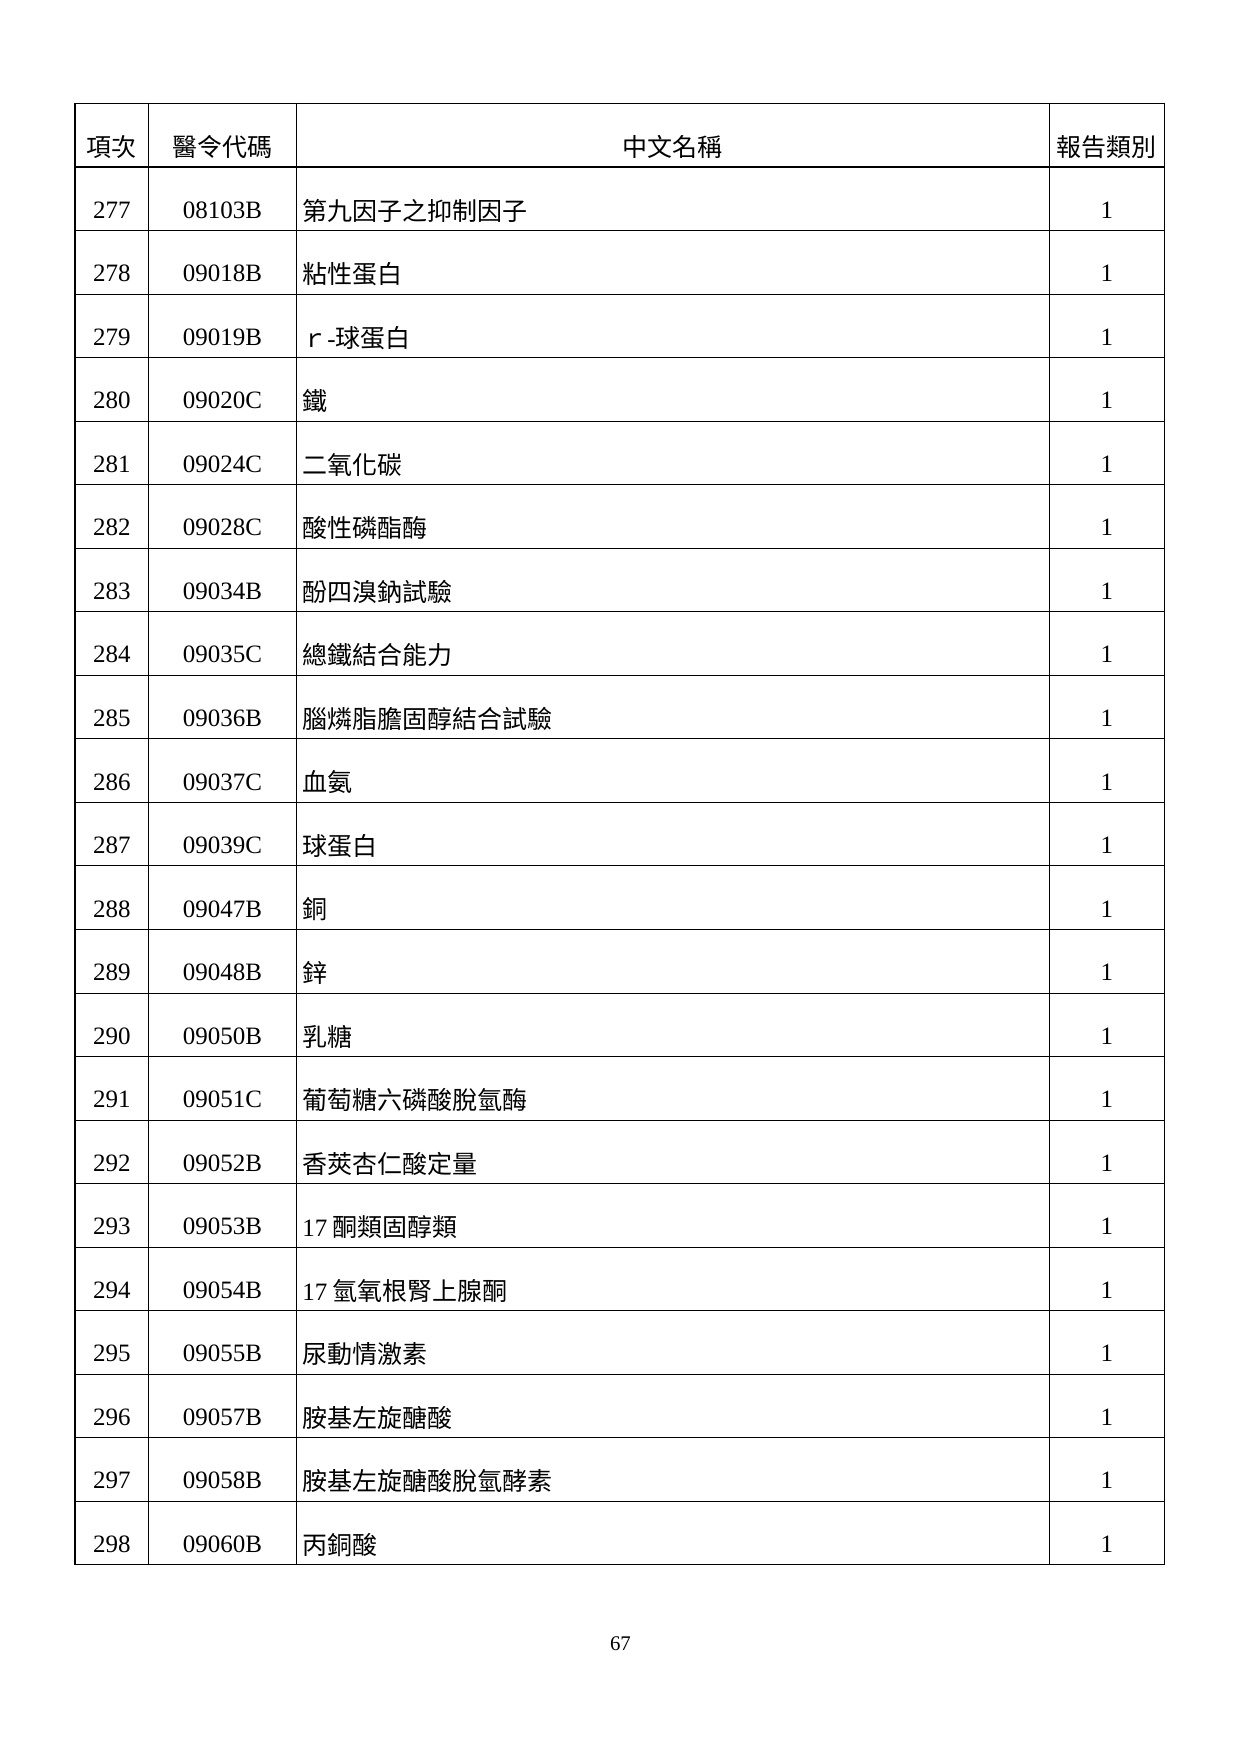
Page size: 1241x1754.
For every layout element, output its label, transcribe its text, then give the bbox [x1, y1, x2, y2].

table_cell 香莢杏仁酸定量 [297, 1121, 1049, 1183]
table_cell 09051C [149, 1057, 296, 1119]
table_cell 278 [76, 231, 148, 293]
table_cell 葡萄糖六磷酸脫氫酶 [297, 1057, 1049, 1119]
table_cell 297 [76, 1438, 148, 1501]
table_cell 09034B [149, 549, 296, 611]
table_cell 第九因子之抑制因子 [297, 168, 1049, 230]
table_cell 粘性蛋白 [297, 231, 1049, 293]
table_cell 09058B [149, 1438, 296, 1501]
table_cell 09019B [149, 295, 296, 357]
table_cell 09047B [149, 866, 296, 929]
table_cell 17酮類固醇類 [297, 1184, 1049, 1247]
table_cell 286 [76, 739, 148, 802]
table_cell 鐵 [297, 358, 1049, 421]
table_cell 09050B [149, 994, 296, 1056]
table_cell 09018B [149, 231, 296, 293]
table_cell 1 [1050, 485, 1164, 548]
table_cell 1 [1050, 676, 1164, 738]
table_cell 09060B [149, 1502, 296, 1564]
table_cell 胺基左旋醣酸脫氫酵素 [297, 1438, 1049, 1501]
table_cell 乳糖 [297, 994, 1049, 1056]
table_cell 282 [76, 485, 148, 548]
table_header 報告類別 [1050, 104, 1164, 166]
table_cell 09024C [149, 422, 296, 484]
table_cell 281 [76, 422, 148, 484]
table_cell 292 [76, 1121, 148, 1183]
table_cell 血氨 [297, 739, 1049, 802]
table_cell 1 [1050, 739, 1164, 802]
table_header 中文名稱 [297, 104, 1049, 166]
table_cell 291 [76, 1057, 148, 1119]
table_cell 09048B [149, 930, 296, 992]
table_cell 球蛋白 [297, 803, 1049, 865]
table_cell 1 [1050, 422, 1164, 484]
table_cell 09055B [149, 1311, 296, 1374]
table_cell 1 [1050, 295, 1164, 357]
table_cell 09020C [149, 358, 296, 421]
table_cell 293 [76, 1184, 148, 1247]
table_cell 295 [76, 1311, 148, 1374]
table_cell 二氧化碳 [297, 422, 1049, 484]
table_cell 1 [1050, 358, 1164, 421]
table_cell 1 [1050, 1248, 1164, 1310]
table_cell 酚四溴鈉試驗 [297, 549, 1049, 611]
table_cell 胺基左旋醣酸 [297, 1375, 1049, 1437]
table_cell 1 [1050, 549, 1164, 611]
table_cell 尿動情激素 [297, 1311, 1049, 1374]
table_cell 09054B [149, 1248, 296, 1310]
table_cell 09057B [149, 1375, 296, 1437]
table_cell 277 [76, 168, 148, 230]
table_cell 1 [1050, 930, 1164, 992]
table_cell 09052B [149, 1121, 296, 1183]
table_cell 1 [1050, 1502, 1164, 1564]
table_cell 287 [76, 803, 148, 865]
table_cell ｒ-球蛋白 [297, 295, 1049, 357]
table_cell 1 [1050, 168, 1164, 230]
table_cell 09053B [149, 1184, 296, 1247]
table_cell 296 [76, 1375, 148, 1437]
table_cell 289 [76, 930, 148, 992]
table_cell 279 [76, 295, 148, 357]
table_cell 1 [1050, 994, 1164, 1056]
table_cell 08103B [149, 168, 296, 230]
table_header 項次 [76, 104, 148, 166]
table_cell 288 [76, 866, 148, 929]
table_cell 09036B [149, 676, 296, 738]
table_cell 總鐵結合能力 [297, 612, 1049, 675]
table_cell 腦燐脂膽固醇結合試驗 [297, 676, 1049, 738]
table_cell 1 [1050, 1311, 1164, 1374]
table_cell 1 [1050, 1438, 1164, 1501]
table_cell 鋅 [297, 930, 1049, 992]
table_cell 1 [1050, 231, 1164, 293]
table_cell 1 [1050, 866, 1164, 929]
table_cell 298 [76, 1502, 148, 1564]
table_cell 1 [1050, 1375, 1164, 1437]
table_cell 酸性磷酯酶 [297, 485, 1049, 548]
table_cell 09037C [149, 739, 296, 802]
table_cell 銅 [297, 866, 1049, 929]
table_header 醫令代碼 [149, 104, 296, 166]
table_cell 1 [1050, 1184, 1164, 1247]
table_cell 17氫氧根腎上腺酮 [297, 1248, 1049, 1310]
table_cell 09035C [149, 612, 296, 675]
table_cell 1 [1050, 612, 1164, 675]
table_cell 283 [76, 549, 148, 611]
table_cell 290 [76, 994, 148, 1056]
table_cell 1 [1050, 1057, 1164, 1119]
table_cell 1 [1050, 1121, 1164, 1183]
table_cell 280 [76, 358, 148, 421]
table_cell 285 [76, 676, 148, 738]
table_cell 294 [76, 1248, 148, 1310]
table_cell 1 [1050, 803, 1164, 865]
table_cell 丙銅酸 [297, 1502, 1049, 1564]
table_cell 09028C [149, 485, 296, 548]
table_cell 09039C [149, 803, 296, 865]
table_cell 284 [76, 612, 148, 675]
